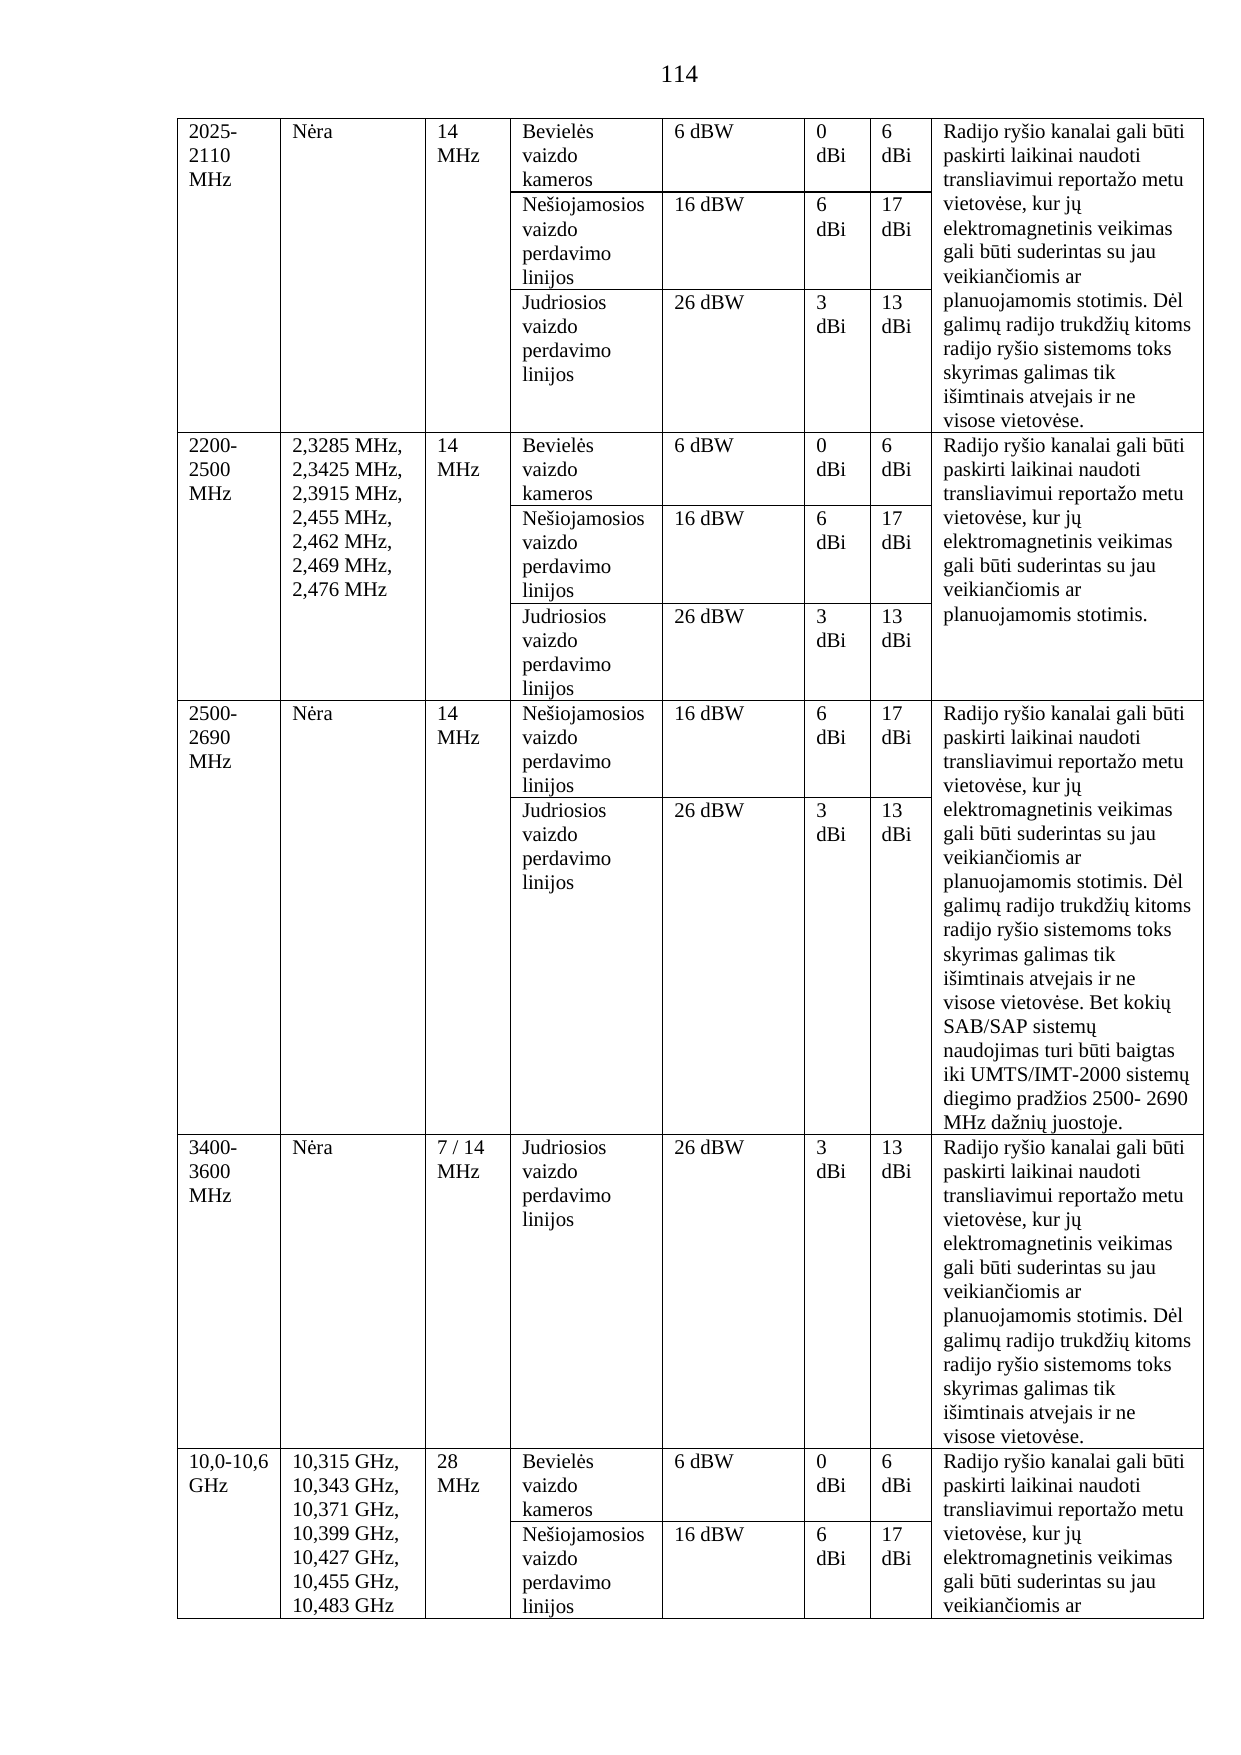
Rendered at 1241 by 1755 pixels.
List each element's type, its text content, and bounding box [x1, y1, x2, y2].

table_cell 6 dBW [663, 119, 804, 191]
table_cell 6 dBi [871, 1449, 931, 1521]
table_cell Nešiojamosios vaizdo perdavimo linijos [511, 701, 662, 797]
table_cell 10,0-10,6 GHz [178, 1449, 280, 1618]
table_cell 0 dBi [805, 433, 870, 505]
table_cell 14 MHz [426, 433, 510, 700]
table_cell 14 MHz [426, 701, 510, 1134]
table_cell 6 dBW [663, 433, 804, 505]
table_cell Nešiojamosios vaizdo perdavimo linijos [511, 506, 662, 602]
table_cell Nėra [281, 701, 425, 1134]
table_cell 0 dBi [805, 119, 870, 191]
table_cell 7 / 14 MHz [426, 1135, 510, 1448]
table_cell 17 dBi [871, 1522, 931, 1618]
table_cell 3 dBi [805, 798, 870, 1134]
table_cell Radijo ryšio kanalai gali būti paskirti laikinai naudoti transliavimui reportažo metu vietovėse, kur jų elektromagnetinis veikimas gali būti suderintas su jau veikiančiomis ar planuojamomis stotimis. Dėl galimų radijo trukdžių kitoms radijo ryšio sistemoms toks skyrimas galimas tik išimtinais atvejais ir ne visose vietovėse. [932, 1135, 1203, 1448]
table_cell 10,315 GHz, 10,343 GHz, 10,371 GHz, 10,399 GHz, 10,427 GHz, 10,455 GHz, 10,483 GHz [281, 1449, 425, 1618]
table_cell 13 dBi [871, 1135, 931, 1448]
table_cell Judriosios vaizdo perdavimo linijos [511, 798, 662, 1134]
table_cell 16 dBW [663, 193, 804, 289]
table_cell 3 dBi [805, 604, 870, 700]
table_cell Judriosios vaizdo perdavimo linijos [511, 604, 662, 700]
table_cell 3 dBi [805, 1135, 870, 1448]
table_cell 26 dBW [663, 290, 804, 432]
table_cell 3400-3600 MHz [178, 1135, 280, 1448]
table_cell Nėra [281, 119, 425, 432]
table_cell 26 dBW [663, 604, 804, 700]
table_cell Radijo ryšio kanalai gali būti paskirti laikinai naudoti transliavimui reportažo metu vietovėse, kur jų elektromagnetinis veikimas gali būti suderintas su jau veikiančiomis ar planuojamomis stotimis. [932, 433, 1203, 700]
table_cell Radijo ryšio kanalai gali būti paskirti laikinai naudoti transliavimui reportažo metu vietovėse, kur jų elektromagnetinis veikimas gali būti suderintas su jau veikiančiomis ar planuojamomis stotimis. Dėl galimų radijo trukdžių kitoms radijo ryšio sistemoms toks skyrimas galimas tik išimtinais atvejais ir ne visose vietovėse. Bet kokių SAB/SAP sistemų naudojimas turi būti baigtas iki UMTS/IMT-2000 sistemų diegimo pradžios 2500- 2690 MHz dažnių juostoje. [932, 701, 1203, 1134]
table_cell 16 dBW [663, 506, 804, 602]
table_cell Nešiojamosios vaizdo perdavimo linijos [511, 193, 662, 289]
table_cell 13 dBi [871, 604, 931, 700]
table_cell Judriosios vaizdo perdavimo linijos [511, 1135, 662, 1448]
table_cell 2200-2500 MHz [178, 433, 280, 700]
table_cell Nėra [281, 1135, 425, 1448]
table_cell 0 dBi [805, 1449, 870, 1521]
table_cell 16 dBW [663, 701, 804, 797]
table_cell 14 MHz [426, 119, 510, 432]
table_cell 3 dBi [805, 290, 870, 432]
table_cell 6 dBi [805, 193, 870, 289]
table_cell 6 dBi [871, 433, 931, 505]
table_cell Judriosios vaizdo perdavimo linijos [511, 290, 662, 432]
table_cell 2025-2110 MHz [178, 119, 280, 432]
table_cell Nešiojamosios vaizdo perdavimo linijos [511, 1522, 662, 1618]
table_cell 17 dBi [871, 506, 931, 602]
table_cell 26 dBW [663, 1135, 804, 1448]
table_cell Radijo ryšio kanalai gali būti paskirti laikinai naudoti transliavimui reportažo metu vietovėse, kur jų elektromagnetinis veikimas gali būti suderintas su jau veikiančiomis ar [932, 1449, 1203, 1618]
table_cell Radijo ryšio kanalai gali būti paskirti laikinai naudoti transliavimui reportažo metu vietovėse, kur jų elektromagnetinis veikimas gali būti suderintas su jau veikiančiomis ar planuojamomis stotimis. Dėl galimų radijo trukdžių kitoms radijo ryšio sistemoms toks skyrimas galimas tik išimtinais atvejais ir ne visose vietovėse. [932, 119, 1203, 432]
table_cell 28 MHz [426, 1449, 510, 1618]
table_cell 2500-2690 MHz [178, 701, 280, 1134]
table_cell 6 dBi [805, 701, 870, 797]
table_cell 17 dBi [871, 701, 931, 797]
table_cell 13 dBi [871, 290, 931, 432]
table_cell 6 dBi [871, 119, 931, 191]
table_cell 6 dBi [805, 506, 870, 602]
table_cell Bevielės vaizdo kameros [511, 1449, 662, 1521]
table_cell 6 dBi [805, 1522, 870, 1618]
table_cell 17 dBi [871, 193, 931, 289]
table_cell Bevielės vaizdo kameros [511, 433, 662, 505]
table_cell 26 dBW [663, 798, 804, 1134]
table_cell 13 dBi [871, 798, 931, 1134]
table_cell 2,3285 MHz, 2,3425 MHz, 2,3915 MHz, 2,455 MHz, 2,462 MHz, 2,469 MHz, 2,476 MHz [281, 433, 425, 700]
table_cell 16 dBW [663, 1522, 804, 1618]
table_cell Bevielės vaizdo kameros [511, 119, 662, 191]
table_cell 6 dBW [663, 1449, 804, 1521]
